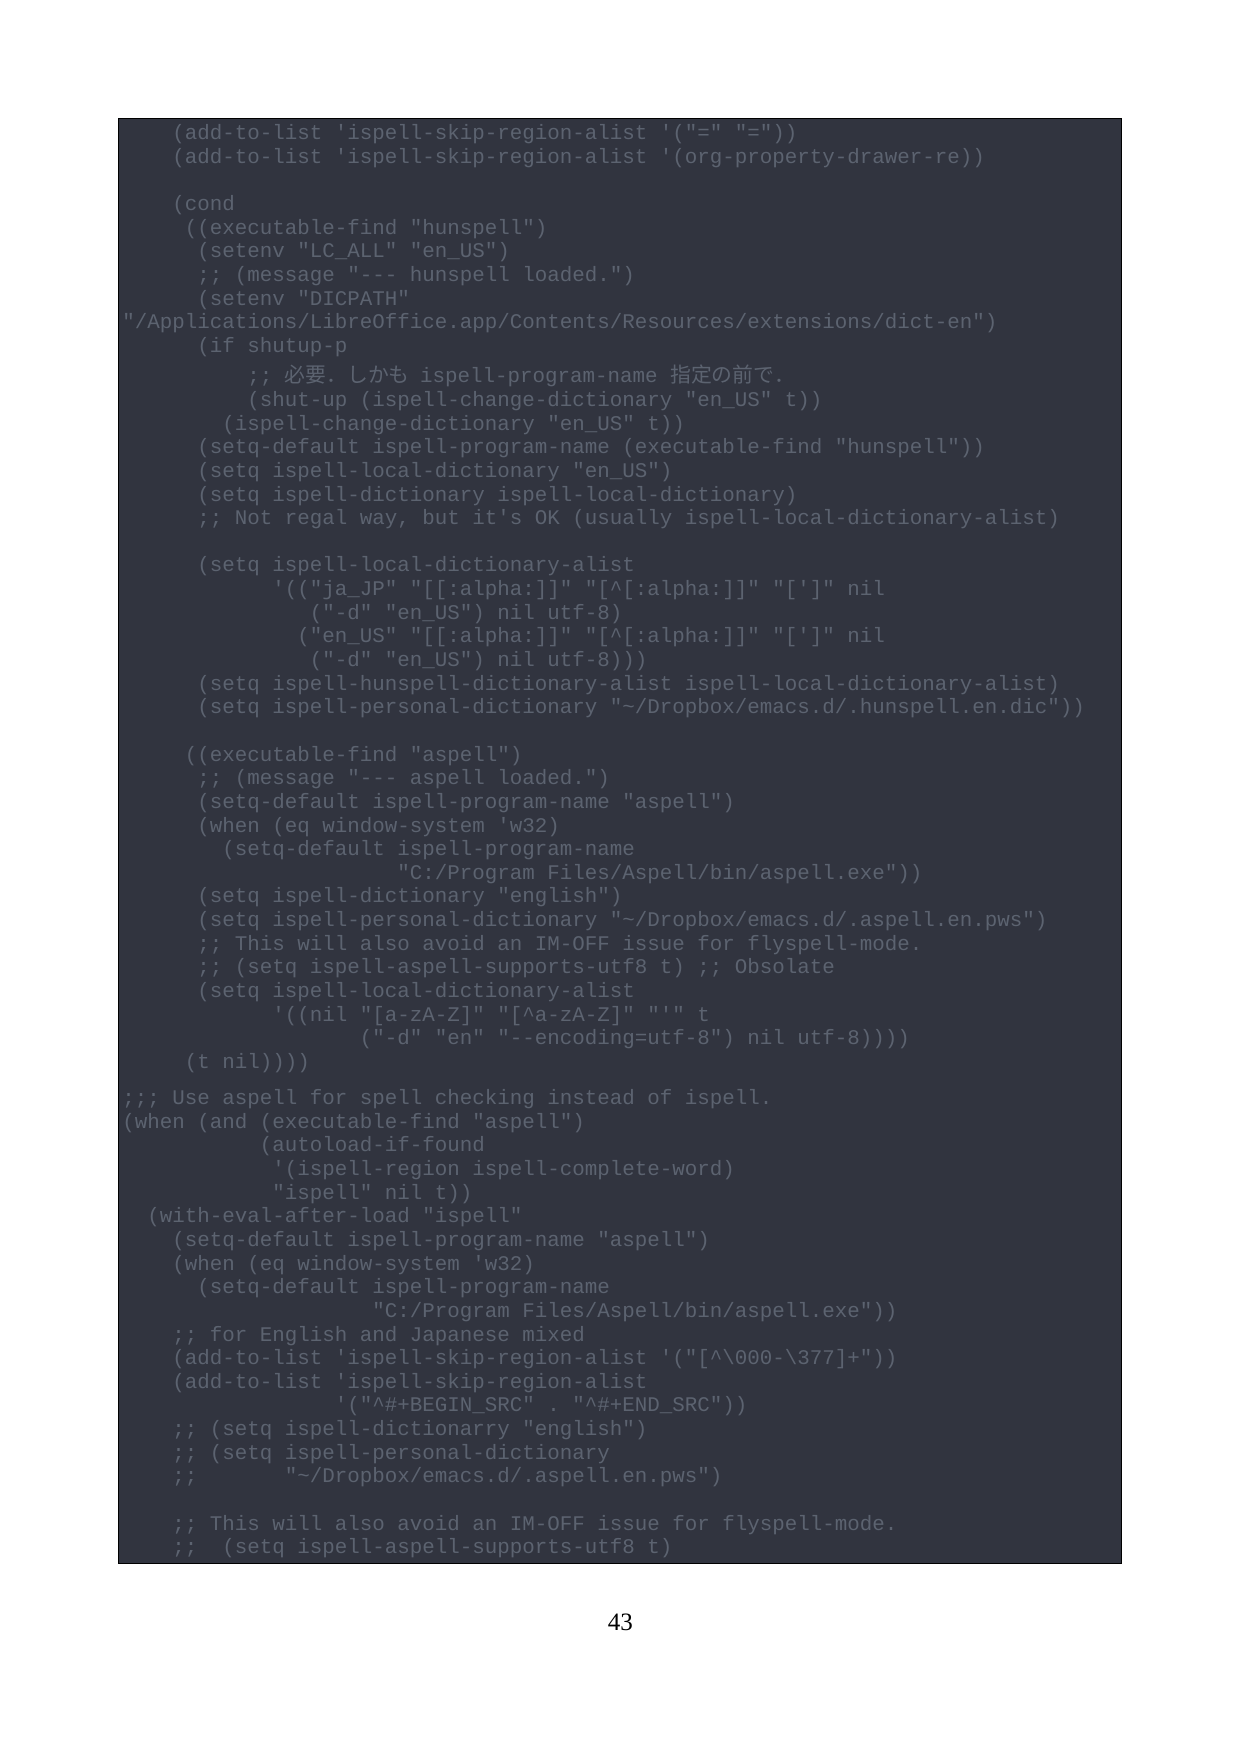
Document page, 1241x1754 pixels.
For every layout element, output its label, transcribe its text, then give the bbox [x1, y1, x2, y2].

text (when (eq window-system 'w32) [119, 811, 1121, 834]
text (add-to-list 'ispell-skip-region-alist '(org-property-drawer-re)) [119, 142, 1121, 165]
text (setq ispell-local-dictionary "en_US") [119, 456, 1121, 479]
text (setq ispell-hunspell-dictionary-alist ispell-local-dictionary-alist) [119, 669, 1121, 692]
text (setq ispell-dictionary "english") [119, 882, 1121, 905]
text ("-d" "en_US") nil utf-8))) [119, 645, 1121, 669]
text (setenv "LC_ALL" "en_US") [119, 236, 1121, 260]
text (setq ispell-local-dictionary-alist [119, 551, 1121, 574]
text (add-to-list 'ispell-skip-region-alist '("=" "=")) [119, 119, 1121, 142]
text ;; (setq ispell-dictionarry "english") [119, 1414, 1121, 1438]
text (with-eval-after-load "ispell" [119, 1201, 1121, 1225]
text ;; (setq ispell-personal-dictionary [119, 1438, 1121, 1461]
text (setq-default ispell-program-name "aspell") [119, 1225, 1121, 1249]
text (setq ispell-dictionary ispell-local-dictionary) [119, 479, 1121, 503]
text (setq ispell-local-dictionary-alist [119, 976, 1121, 1000]
text (if shutup-p [119, 331, 1121, 354]
text (autoload-if-found [119, 1130, 1121, 1154]
text (cond [119, 189, 1121, 213]
text ("-d" "en_US") nil utf-8) [119, 598, 1121, 621]
text ("-d" "en" "--encoding=utf-8") nil utf-8)))) [119, 1023, 1121, 1047]
text ;; This will also avoid an IM-OFF issue for flyspell-mode. [119, 929, 1121, 952]
text ;; Not regal way, but it's OK (usually ispell-local-dictionary-alist) [119, 503, 1121, 527]
text ;; (message "--- hunspell loaded.") [119, 260, 1121, 284]
text ;; "~/Dropbox/emacs.d/.aspell.en.pws") [119, 1461, 1121, 1485]
text (setq-default ispell-program-name "aspell") [119, 787, 1121, 811]
text '(ispell-region ispell-complete-word) [119, 1154, 1121, 1178]
text ;; (setq ispell-aspell-supports-utf8 t) ;; Obsolate [119, 952, 1121, 976]
text ;; for English and Japanese mixed [119, 1319, 1121, 1343]
text (setenv "DICPATH" "/Applications/LibreOffice.app/Contents/Resources/extensions/dict-en") [119, 284, 1121, 331]
text "C:/Program Files/Aspell/bin/aspell.exe")) [119, 1296, 1121, 1319]
text (when (and (executable-find "aspell") [119, 1107, 1121, 1130]
text (when (eq window-system 'w32) [119, 1249, 1121, 1272]
text (add-to-list 'ispell-skip-region-alist '("[^\000-\377]+")) [119, 1343, 1121, 1367]
text ((executable-find "aspell") [119, 740, 1121, 763]
text ((executable-find "hunspell") [119, 213, 1121, 236]
text "ispell" nil t)) [119, 1178, 1121, 1201]
text '("^#+BEGIN_SRC" . "^#+END_SRC")) [119, 1391, 1121, 1414]
text (setq-default ispell-program-name [119, 1272, 1121, 1296]
text (setq ispell-personal-dictionary "~/Dropbox/emacs.d/.aspell.en.pws") [119, 905, 1121, 929]
text (shut-up (ispell-change-dictionary "en_US" t)) [119, 385, 1121, 409]
text ("en_US" "[[:alpha:]]" "[^[:alpha:]]" "[']" nil [119, 621, 1121, 645]
text (t nil)))) [119, 1047, 1121, 1075]
text (setq-default ispell-program-name [119, 834, 1121, 858]
text ;; 必要．しかも ispell-program-name 指定の前で． [119, 354, 1121, 385]
text ;; This will also avoid an IM-OFF issue for flyspell-mode. [119, 1509, 1121, 1532]
text (ispell-change-dictionary "en_US" t)) [119, 409, 1121, 432]
text ;; (message "--- aspell loaded.") [119, 763, 1121, 787]
text '((nil "[a-zA-Z]" "[^a-zA-Z]" "'" t [119, 1000, 1121, 1023]
text (add-to-list 'ispell-skip-region-alist [119, 1367, 1121, 1391]
text ;; (setq ispell-aspell-supports-utf8 t) [119, 1532, 1121, 1563]
text (setq ispell-personal-dictionary "~/Dropbox/emacs.d/.hunspell.en.dic")) [119, 692, 1121, 716]
text '(("ja_JP" "[[:alpha:]]" "[^[:alpha:]]" "[']" nil [119, 574, 1121, 598]
text "C:/Program Files/Aspell/bin/aspell.exe")) [119, 858, 1121, 882]
text ;;; Use aspell for spell checking instead of ispell. [119, 1083, 1121, 1107]
text (setq-default ispell-program-name (executable-find "hunspell")) [119, 432, 1121, 456]
